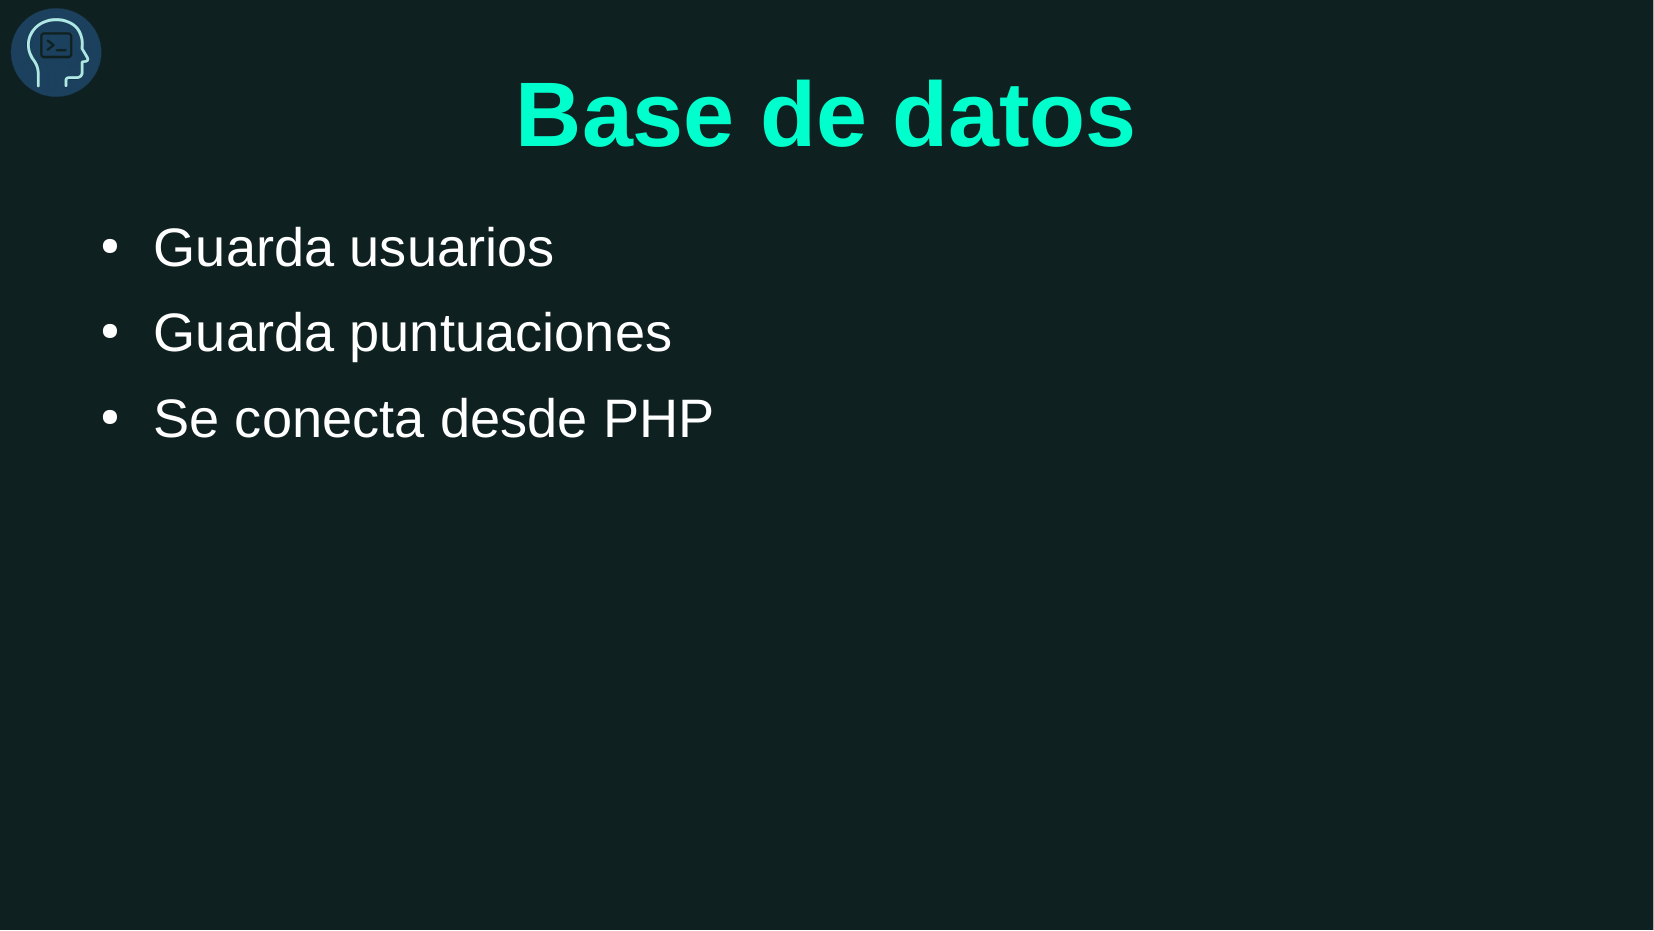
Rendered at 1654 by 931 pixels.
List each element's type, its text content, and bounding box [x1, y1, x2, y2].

title Base de datos [82, 37, 1571, 193]
list Guarda usuarios Guarda puntuaciones Se conecta desde PHP [82, 217, 1571, 758]
picture [0, 0, 130, 130]
